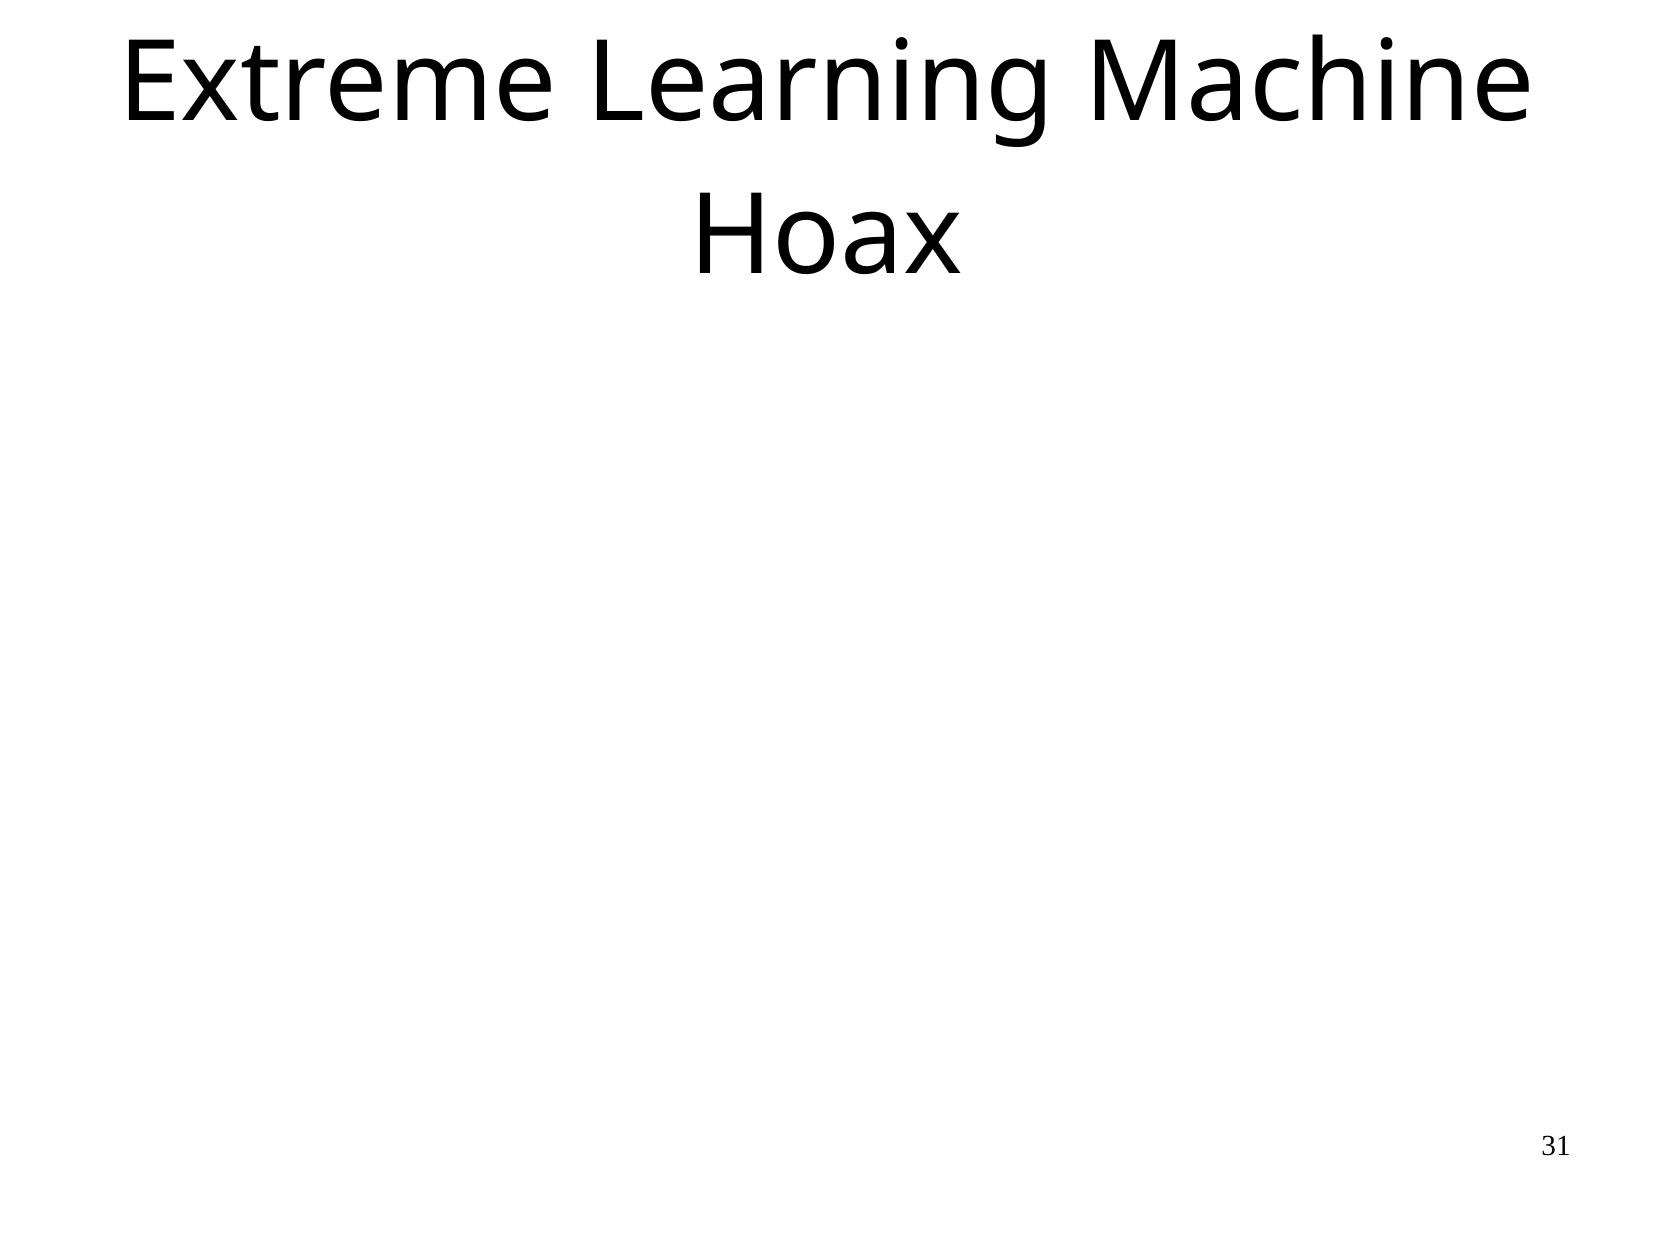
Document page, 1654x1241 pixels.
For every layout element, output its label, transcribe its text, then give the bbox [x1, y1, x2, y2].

title Extreme Learning Machine Hoax [82, 49, 1571, 257]
